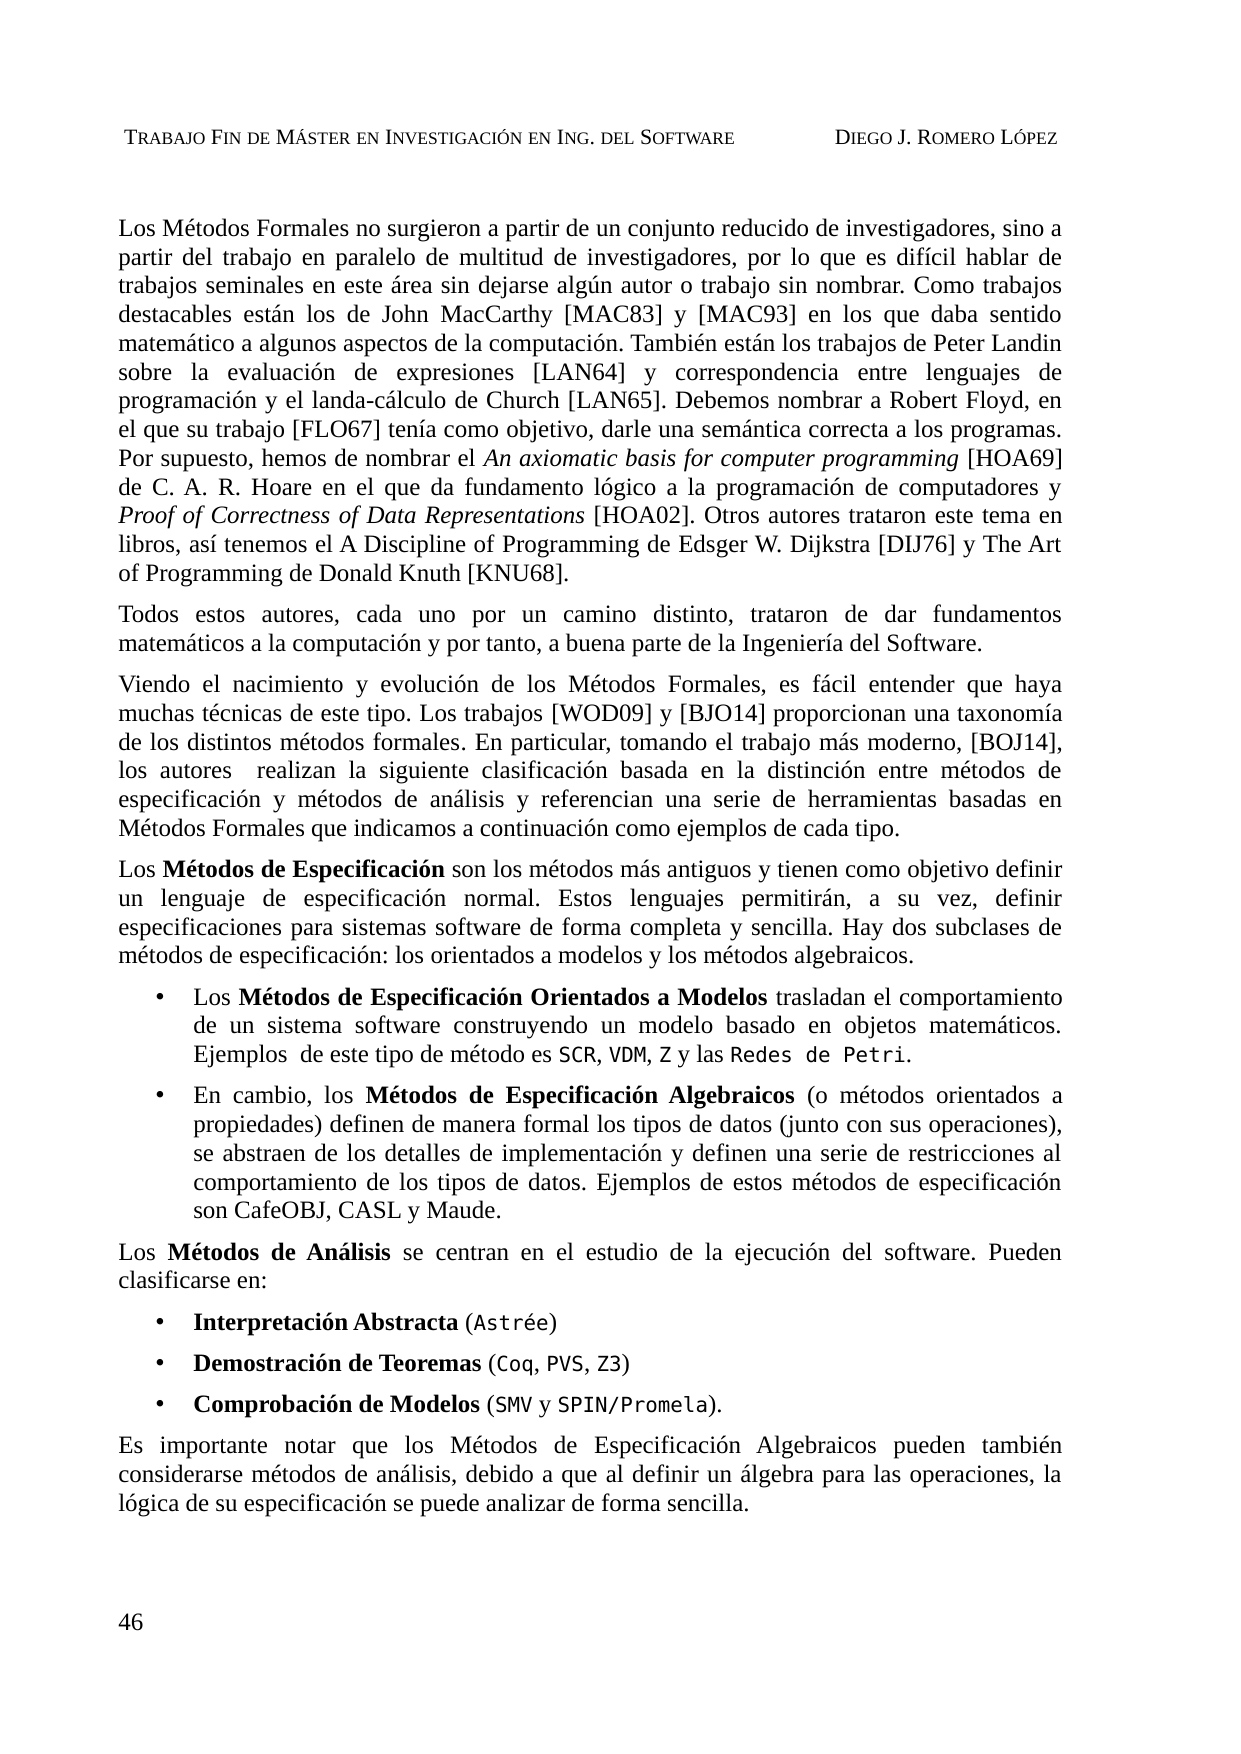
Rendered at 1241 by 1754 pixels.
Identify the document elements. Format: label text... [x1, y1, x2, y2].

text Los Métodos Formales no surgieron a partir de un conjunto reducido de investigadores, sino a partir del trabajo en paralelo de multitud de investigadores, por lo que es difícil hablar de trabajos seminales en este área sin dejarse algún autor o trabajo sin nombrar. Como trabajos destacables están los de John MacCarthy [MAC83] y [MAC93] en los que daba sentido matemático a algunos aspectos de la computación. También están los trabajos de Peter Landin sobre la evaluación de expresiones [LAN64] y correspondencia entre lenguajes de programación y el landa-cálculo de Church [LAN65]. Debemos nombrar a Robert Floyd, en el que su trabajo [FLO67] tenía como objetivo, darle una semántica correcta a los programas. Por supuesto, hemos de nombrar el An axiomatic basis for computer programming [HOA69] de C. A. R. Hoare en el que da fundamento lógico a la programación de computadores y Proof of Correctness of Data Representations [HOA02]. Otros autores trataron este tema en libros, así tenemos el A Discipline of Programming de Edsger W. Dijkstra [DIJ76] y The Art of Programming de Donald Knuth [KNU68]. [118, 213, 1063, 587]
text Todos estos autores, cada uno por un camino distinto, trataron de dar fundamentos matemáticos a la computación y por tanto, a buena parte de la Ingeniería del Software. [118, 599, 1063, 657]
list Interpretación Abstracta (Astrée) [156, 1307, 1063, 1336]
text Los Métodos de Análisis se centran en el estudio de la ejecución del software. Pueden clasificarse en: [118, 1237, 1063, 1294]
text Los Métodos de Especificación son los métodos más antiguos y tienen como objetivo definir un lenguaje de especificación normal. Estos lenguajes permitirán, a su vez, definir especificaciones para sistemas software de forma completa y sencilla. Hay dos subclases de métodos de especificación: los orientados a modelos y los métodos algebraicos. [118, 854, 1063, 969]
list Demostración de Teoremas (Coq, PVS, Z3) [156, 1348, 1063, 1377]
text Viendo el nacimiento y evolución de los Métodos Formales, es fácil entender que haya muchas técnicas de este tipo. Los trabajos [WOD09] y [BJO14] proporcionan una taxonomía de los distintos métodos formales. En particular, tomando el trabajo más moderno, [BOJ14], los autores realizan la siguiente clasificación basada en la distinción entre métodos de especificación y métodos de análisis y referencian una serie de herramientas basadas en Métodos Formales que indicamos a continuación como ejemplos de cada tipo. [118, 669, 1063, 842]
list En cambio, los Métodos de Especificación Algebraicos (o métodos orientados a propiedades) definen de manera formal los tipos de datos (junto con sus operaciones), se abstraen de los detalles de implementación y definen una serie de restricciones al comportamiento de los tipos de datos. Ejemplos de estos métodos de especificación son CafeOBJ, CASL y Maude. [156, 1081, 1063, 1224]
text Es importante notar que los Métodos de Especificación Algebraicos pueden también considerarse métodos de análisis, debido a que al definir un álgebra para las operaciones, la lógica de su especificación se puede analizar de forma sencilla. [118, 1431, 1063, 1517]
list Comprobación de Modelos (SMV y SPIN/Promela). [156, 1389, 1063, 1418]
list Los Métodos de Especificación Orientados a Modelos trasladan el comportamiento de un sistema software construyendo un modelo basado en objetos matemáticos. Ejemplos de este tipo de método es SCR, VDM, Z y las Redes de Petri. [156, 982, 1063, 1068]
